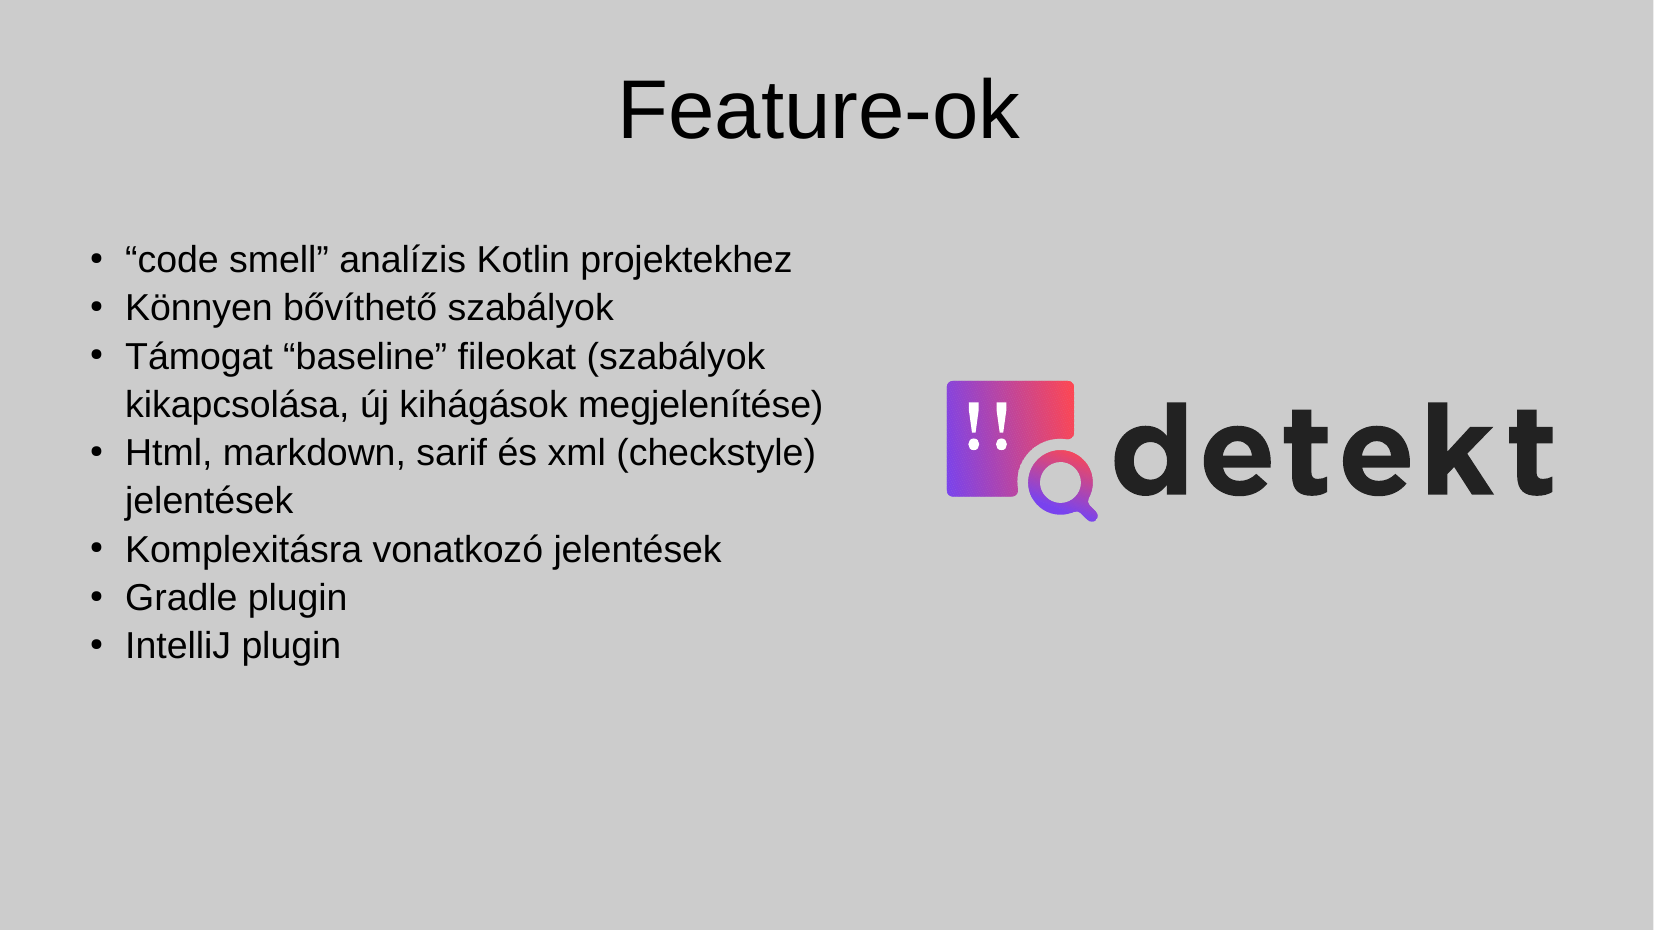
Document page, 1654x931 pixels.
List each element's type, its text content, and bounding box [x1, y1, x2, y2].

picture [945, 379, 1554, 525]
title Feature-ok [75, 32, 1564, 188]
text_box “code smell” analízis Kotlin projektekhez Könnyen bővíthető szabályok Támogat “baseline” fileokat (szabályok kikapcsolása, új kihágások megjelenítése) Html, markdown, sarif és xml (checkstyle) jelentések Komplexitásra vonatkozó jelentések Gradle plugin IntelliJ plugin [75, 225, 901, 863]
